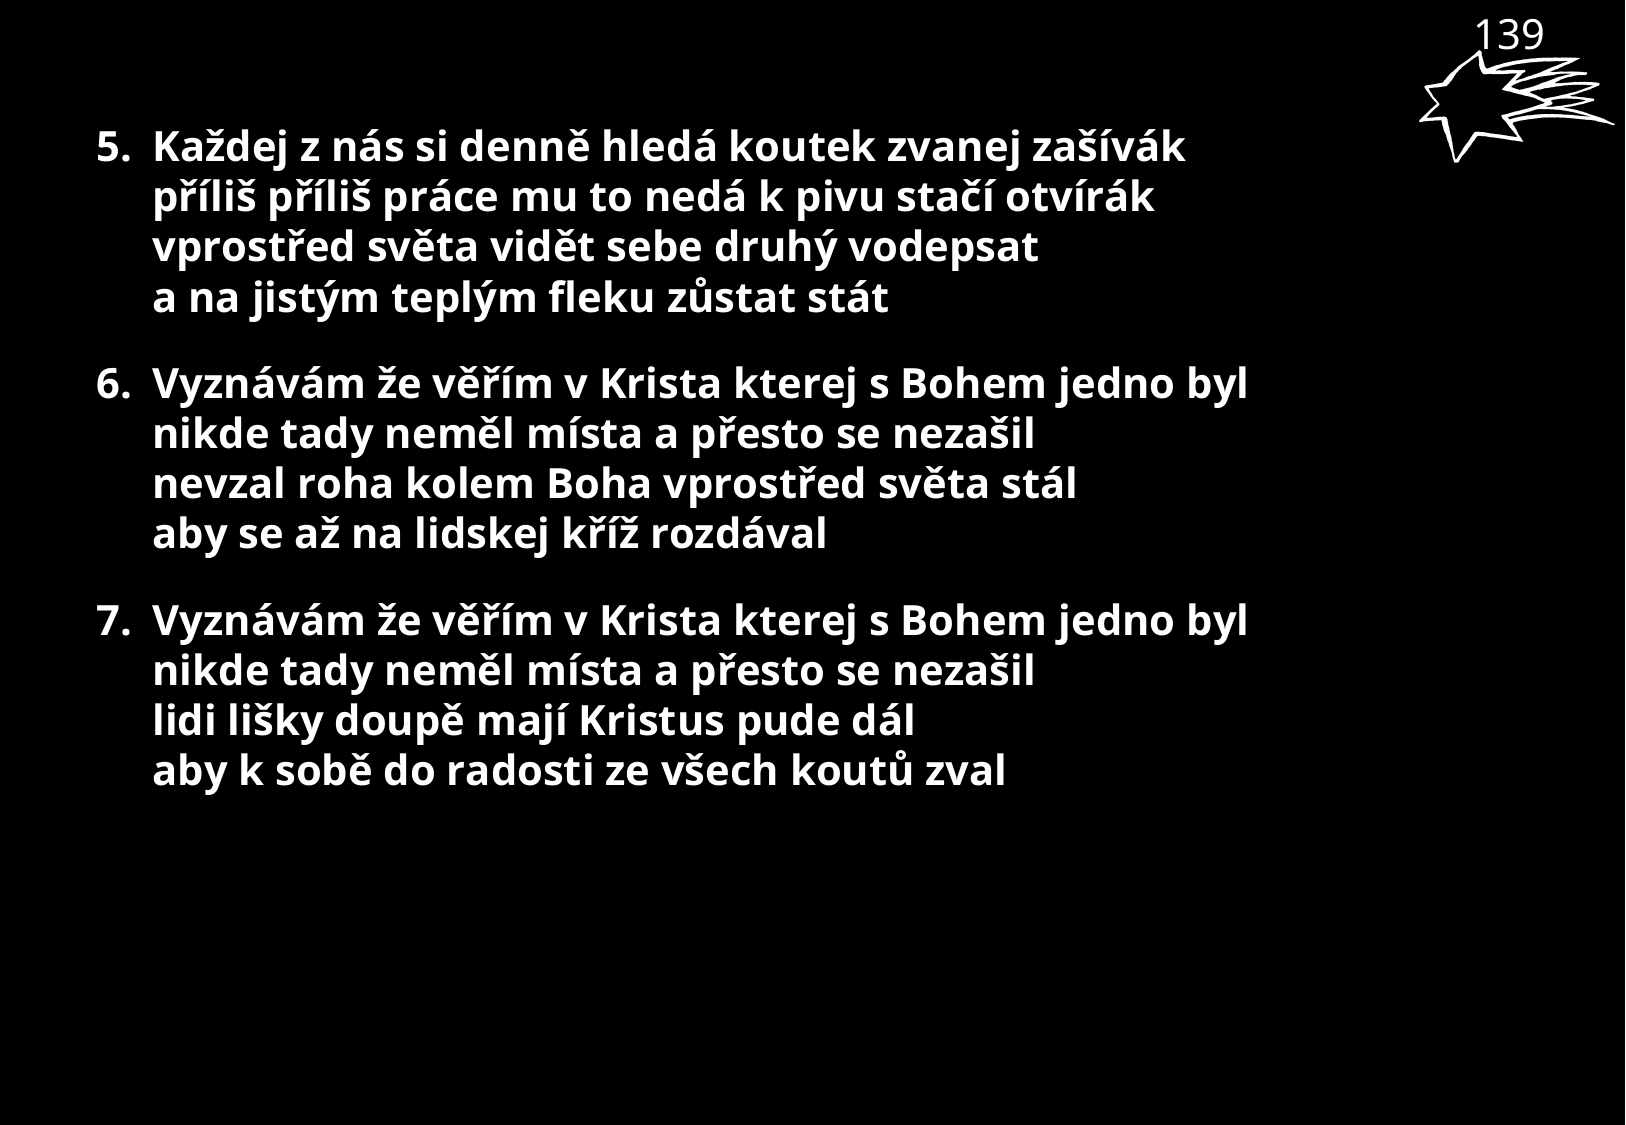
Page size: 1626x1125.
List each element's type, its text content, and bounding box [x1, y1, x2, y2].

text_box 139 [1405, 0, 1626, 66]
list 5. Každej z nás si denně hledá koutek zvanej zašívák příliš příliš práce mu to nedá k pivu stačí otvírák vprostřed světa vidět sebe druhý vodepsat a na jistým teplým fleku zůstat stát 6. Vyznávám že věřím v Krista kterej s Bohem jedno byl nikde tady neměl místa a přesto se nezašil nevzal roha kolem Boha vprostřed světa stál aby se až na lidskej kříž rozdával 7. Vyznávám že věřím v Krista kterej s Bohem jedno byl nikde tady neměl místa a přesto se nezašil lidi lišky doupě mají Kristus pude dál aby k sobě do radosti ze všech koutů zval [81, 112, 1544, 1101]
